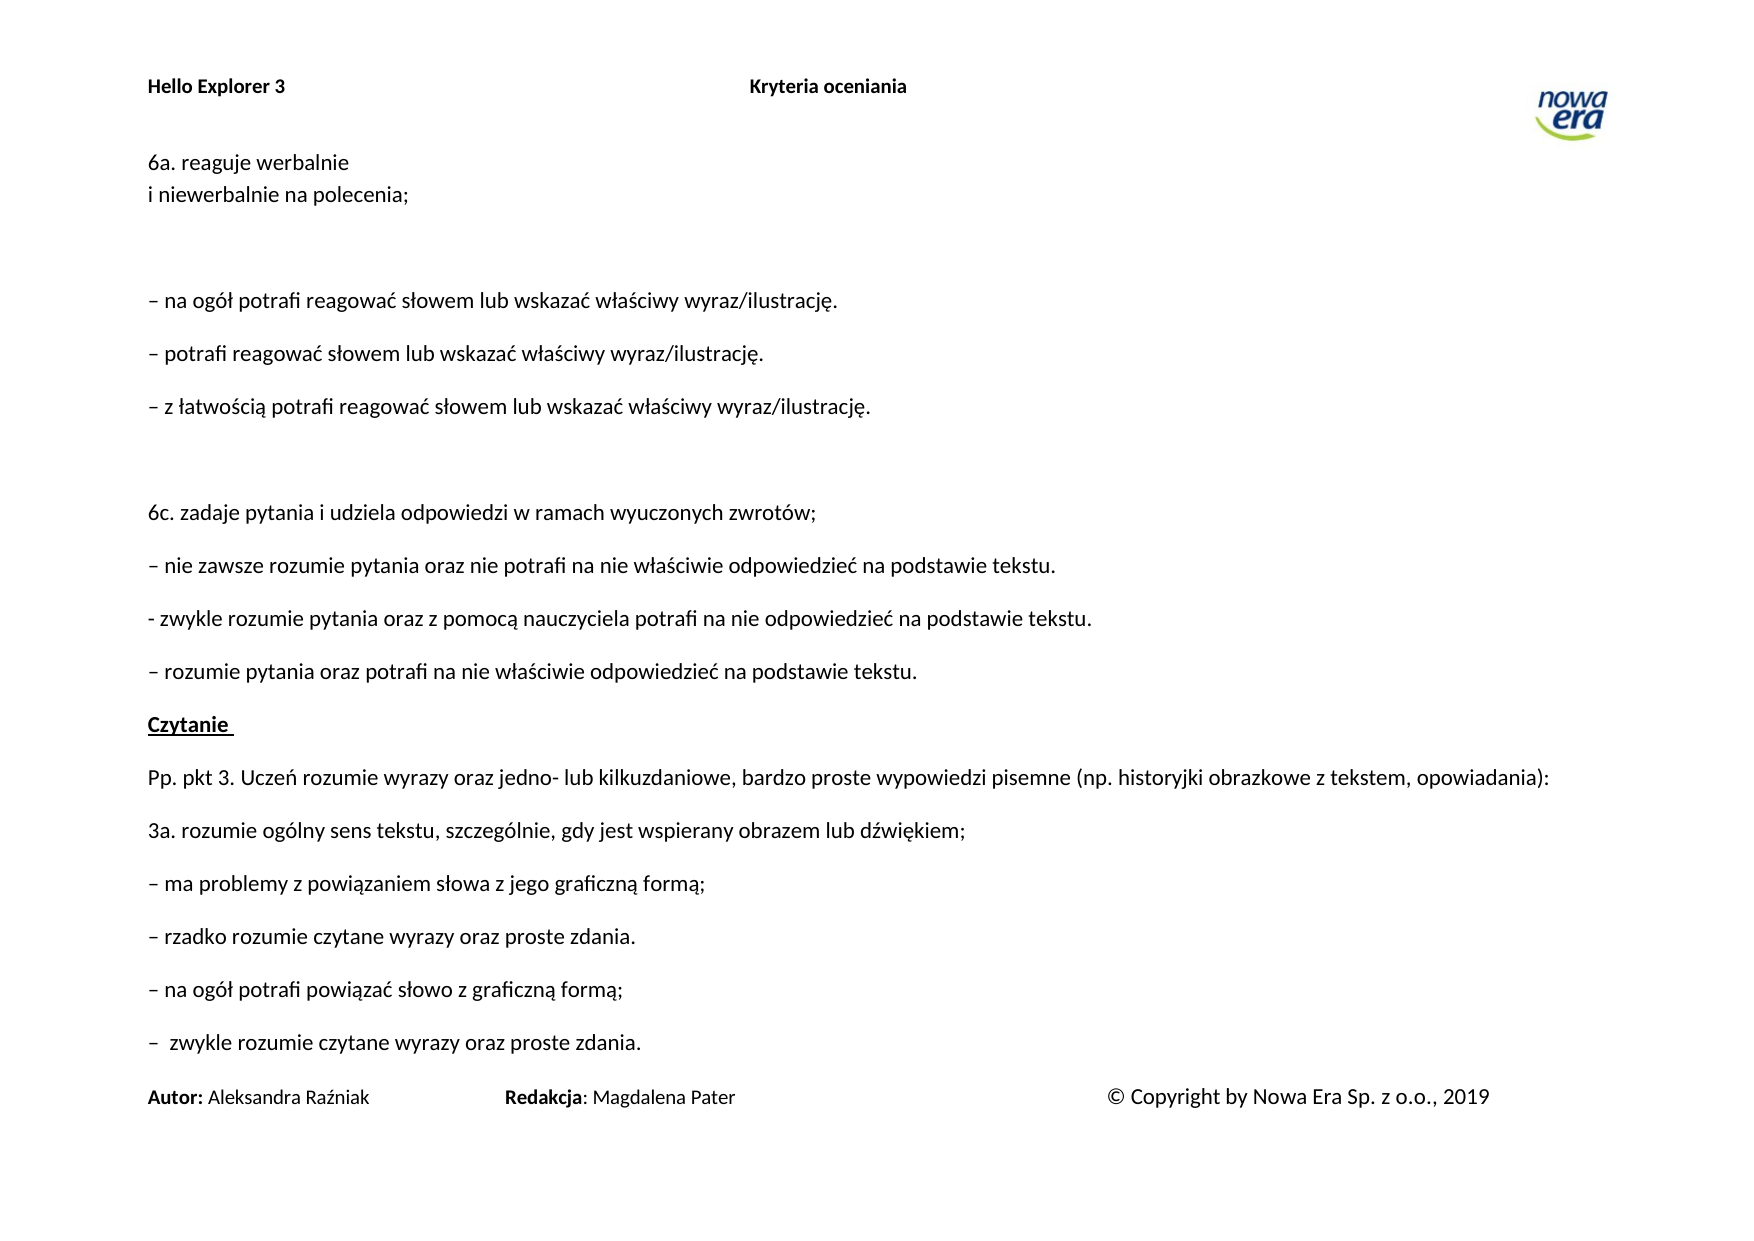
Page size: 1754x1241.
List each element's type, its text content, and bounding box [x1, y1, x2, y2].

text – z łatwością potrafi reagować słowem lub wskazać właściwy wyraz/ilustrację. [148, 392, 1606, 420]
text - zwykle rozumie pytania oraz z pomocą nauczyciela potrafi na nie odpowiedzieć na podstawie tekstu. [148, 604, 1606, 632]
text – rozumie pytania oraz potrafi na nie właściwie odpowiedzieć na podstawie tekstu. [148, 657, 1606, 685]
text – na ogół potrafi reagować słowem lub wskazać właściwy wyraz/ilustrację. [148, 286, 1606, 314]
text 6a. reaguje werbalnie i niewerbalnie na polecenia; [148, 148, 1606, 208]
text – nie zawsze rozumie pytania oraz nie potrafi na nie właściwie odpowiedzieć na podstawie tekstu. [148, 551, 1606, 579]
picture [1526, 83, 1621, 148]
text – na ogół potrafi powiązać słowo z graficzną formą; [148, 975, 1606, 1003]
text – potrafi reagować słowem lub wskazać właściwy wyraz/ilustrację. [148, 339, 1606, 367]
text 3a. rozumie ogólny sens tekstu, szczególnie, gdy jest wspierany obrazem lub dźwiękiem; [148, 816, 1606, 844]
text – zwykle rozumie czytane wyrazy oraz proste zdania. [148, 1028, 1606, 1056]
text 6c. zadaje pytania i udziela odpowiedzi w ramach wyuczonych zwrotów; [148, 498, 1606, 526]
text – ma problemy z powiązaniem słowa z jego graficzną formą; [148, 869, 1606, 897]
text – rzadko rozumie czytane wyrazy oraz proste zdania. [148, 922, 1606, 950]
text Czytanie [148, 710, 1606, 738]
text Pp. pkt 3. Uczeń rozumie wyrazy oraz jedno- lub kilkuzdaniowe, bardzo proste wypowiedzi pisemne (np. historyjki obrazkowe z tekstem, opowiadania): [148, 763, 1606, 791]
